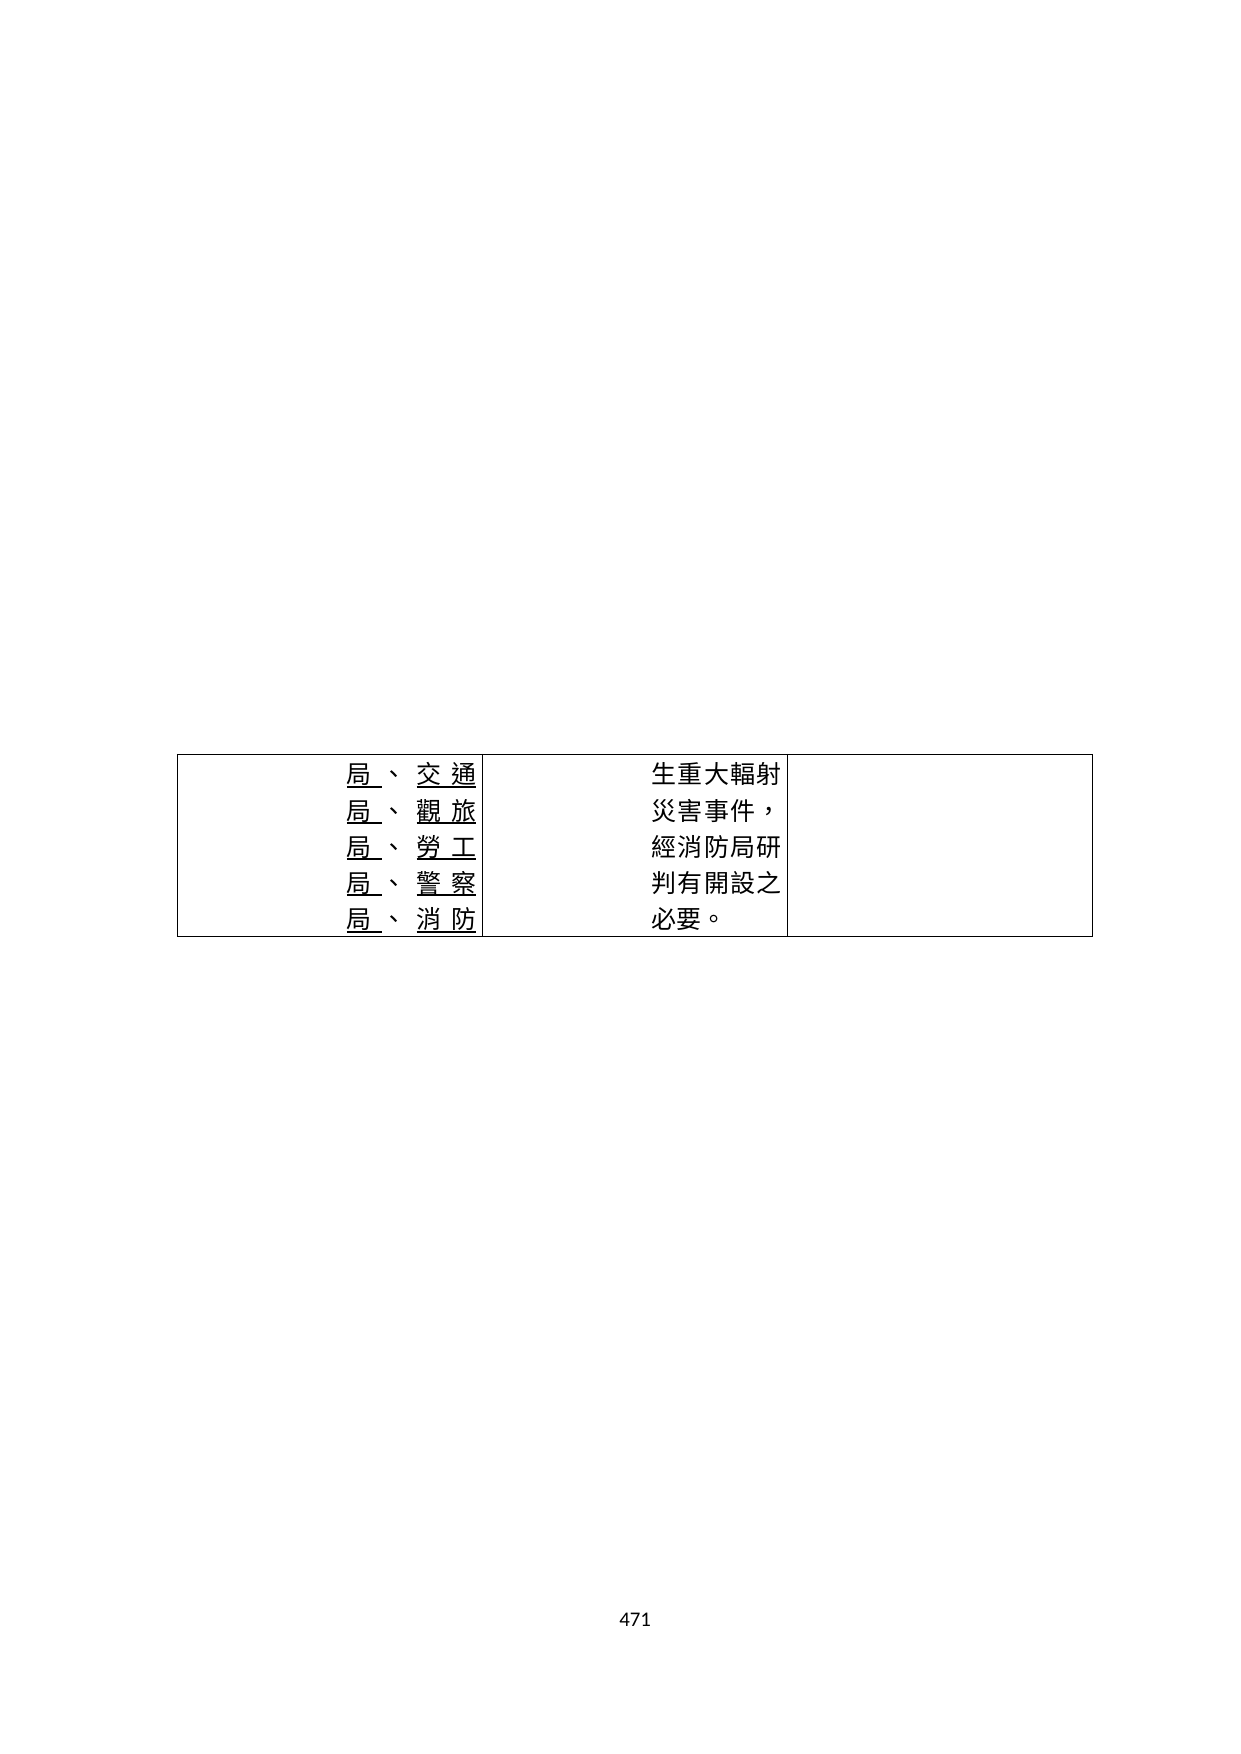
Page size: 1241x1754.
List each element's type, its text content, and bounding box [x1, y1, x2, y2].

table_cell [788, 755, 1092, 936]
table_cell 生重大輻射災害事件，經消防局研判有開設之必要。 [483, 755, 787, 936]
table_cell 局、交通局、觀旅局、勞工局、警察局、消防 [178, 755, 482, 936]
